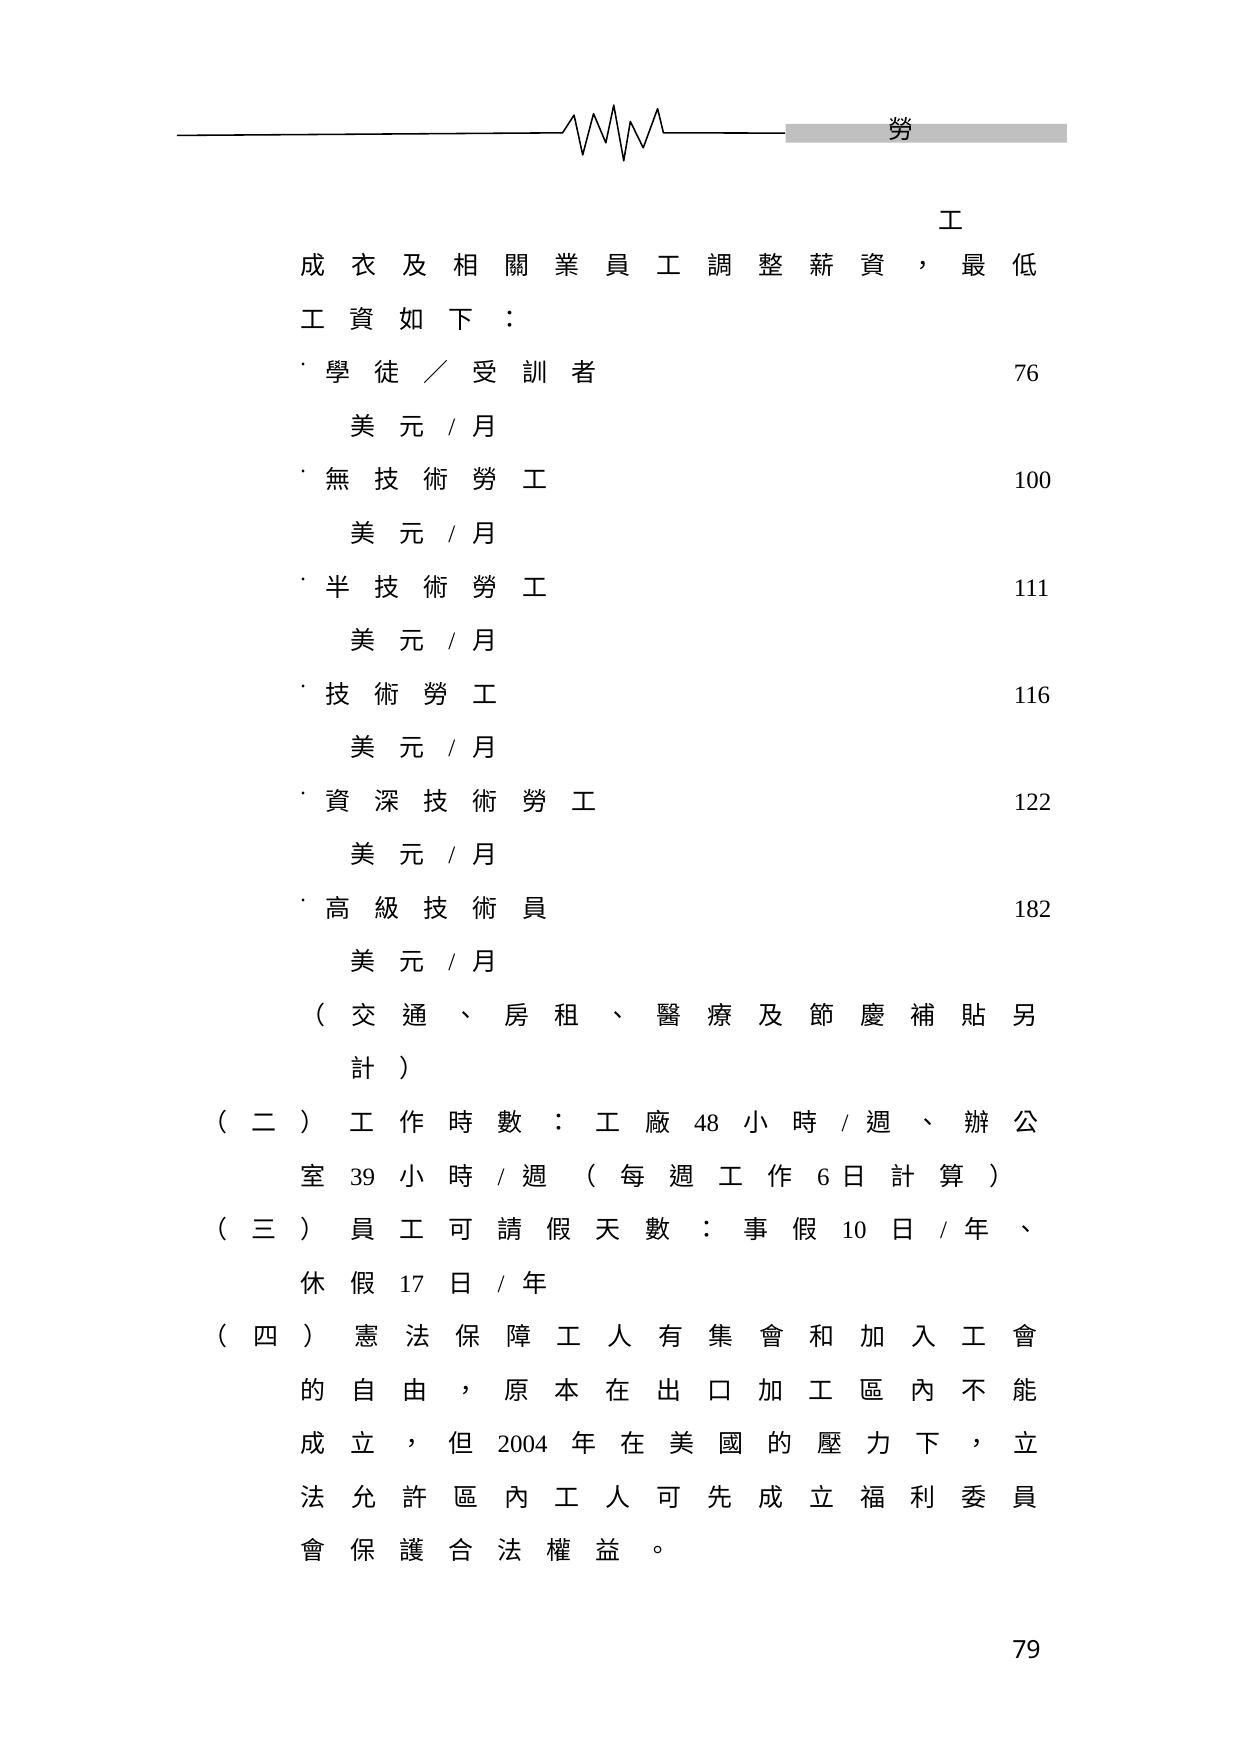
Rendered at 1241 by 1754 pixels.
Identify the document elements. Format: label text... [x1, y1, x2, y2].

text （三）員工可請假天數：事假10日/年、休假17日/年 [202, 1201, 1063, 1308]
text ˙學徒／受訓者 76美元/月 [276, 344, 1063, 451]
text ˙技術勞工 116美元/月 [276, 666, 1063, 773]
text ˙高級技術員 182美元/月 [276, 880, 1063, 987]
text （交通、房租、醫療及節慶補貼另計） [276, 987, 1063, 1094]
text ˙無技術勞工 100美元/月 [276, 451, 1063, 558]
text ˙資深技術勞工 122美元/月 [276, 773, 1063, 880]
text ˙半技術勞工 111美元/月 [276, 558, 1063, 666]
text （四）憲法保障工人有集會和加入工會的自由，原本在出口加工區內不能成立，但2004年在美國的壓力下，立法允許區內工人可先成立福利委員會保護合法權益。 [202, 1308, 1063, 1576]
text （二）工作時數：工廠48小時/週、辦公室39小時/週（每週工作6日計算） [202, 1094, 1063, 1201]
text 成衣及相關業員工調整薪資，最低工資如下： [276, 237, 1063, 344]
